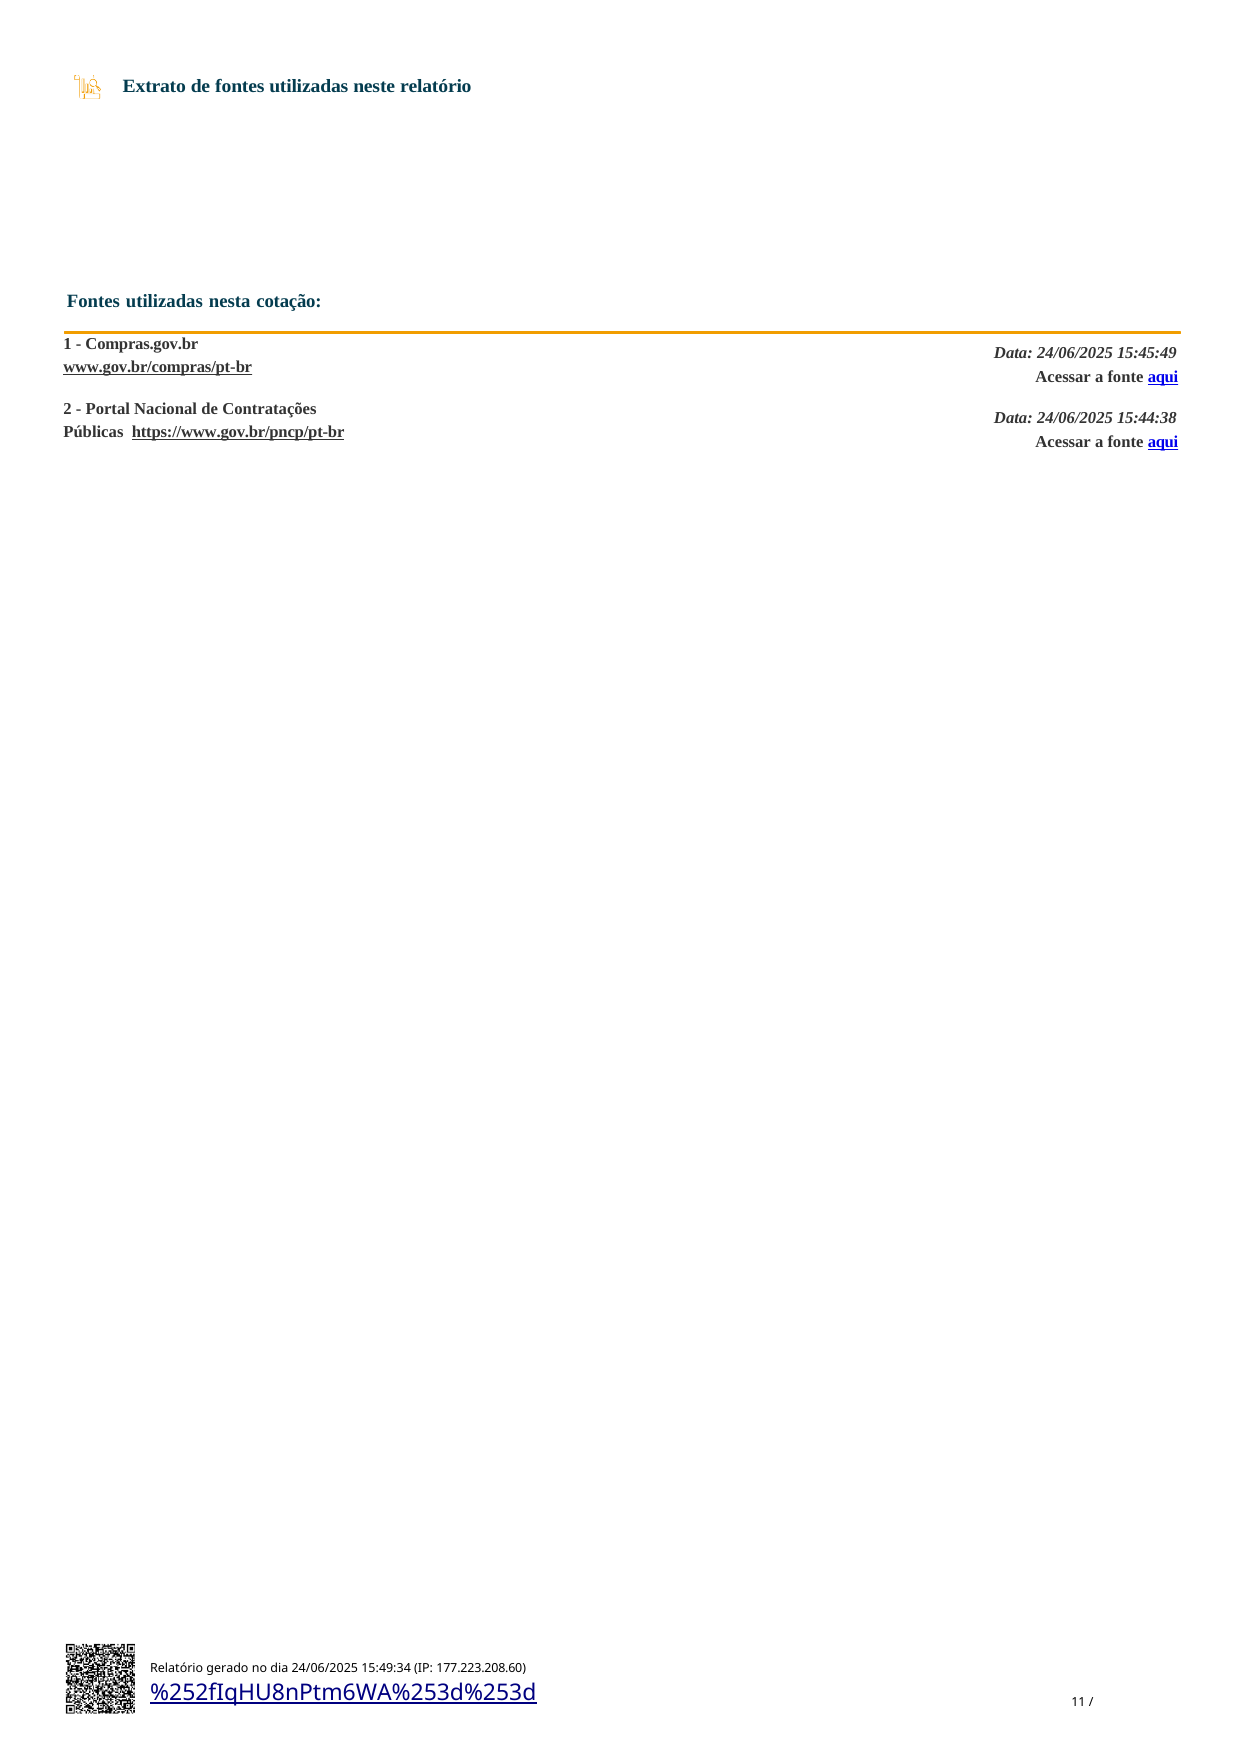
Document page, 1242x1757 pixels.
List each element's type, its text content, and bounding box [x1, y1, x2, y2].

text www.gov.br/compras/pt-br [63, 357, 379, 376]
text Acessar a fonte aqui [990, 432, 1178, 451]
text Data: 24/06/2025 15:44:38 [990, 408, 1178, 427]
text Acessar a fonte aqui [990, 367, 1178, 386]
text ATENÇÃO - O Banco de Preços é uma solução tecnológica que atende aos parâmetros de pesquisa dispostos em Leis vigentes, Instruções Normativas, Acórdãos, Regulamentos, Decretos e Portarias. Sendo assim, por reunir diversas fontes governamentais, complementares e sites de domínio amplo, o sistema não é considerado uma fonte e, sim, um meio para que as pesquisas sejam realizadas de forma segura, ágil e eficaz. [81, 129, 1155, 220]
text Fontes utilizadas nesta cotação: [67, 290, 1183, 312]
text Data: 24/06/2025 15:45:49 [990, 343, 1178, 362]
text 2 - Portal Nacional de Contratações Públicas https://www.gov.br/pncp/pt-br [63, 399, 379, 441]
text Extrato de fontes utilizadas neste relatório [122, 75, 1183, 97]
text 1 - Compras.gov.br [63, 333, 379, 353]
